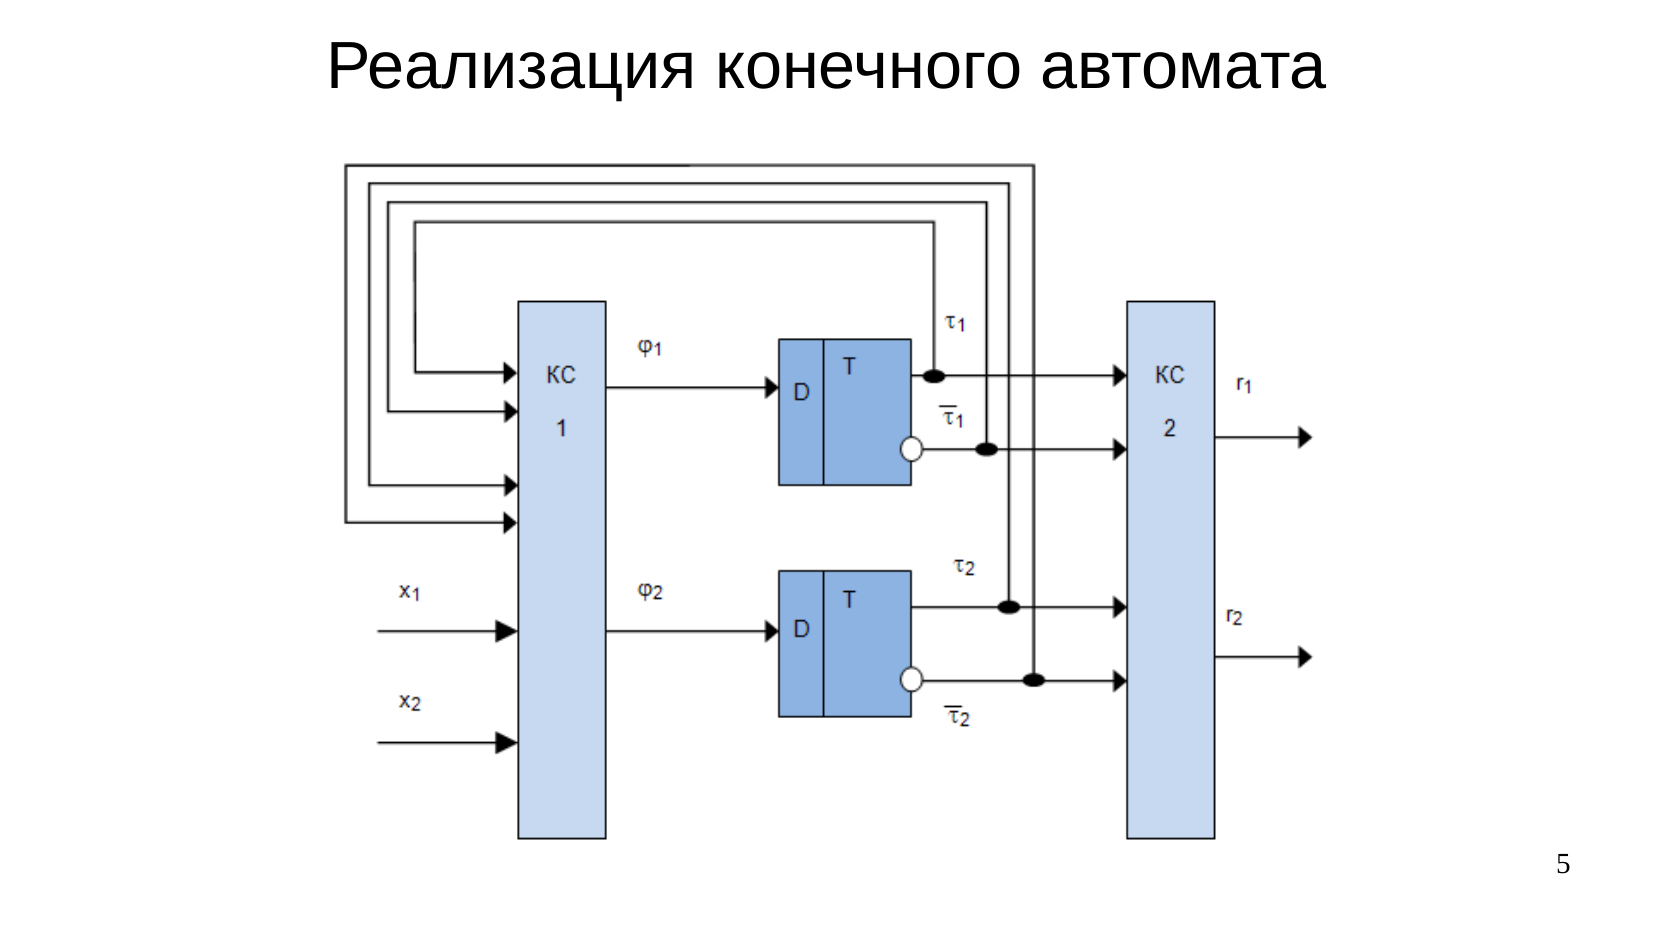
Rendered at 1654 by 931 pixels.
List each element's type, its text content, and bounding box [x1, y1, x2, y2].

title Реализация конечного автомата [82, 12, 1571, 119]
picture [324, 138, 1329, 857]
